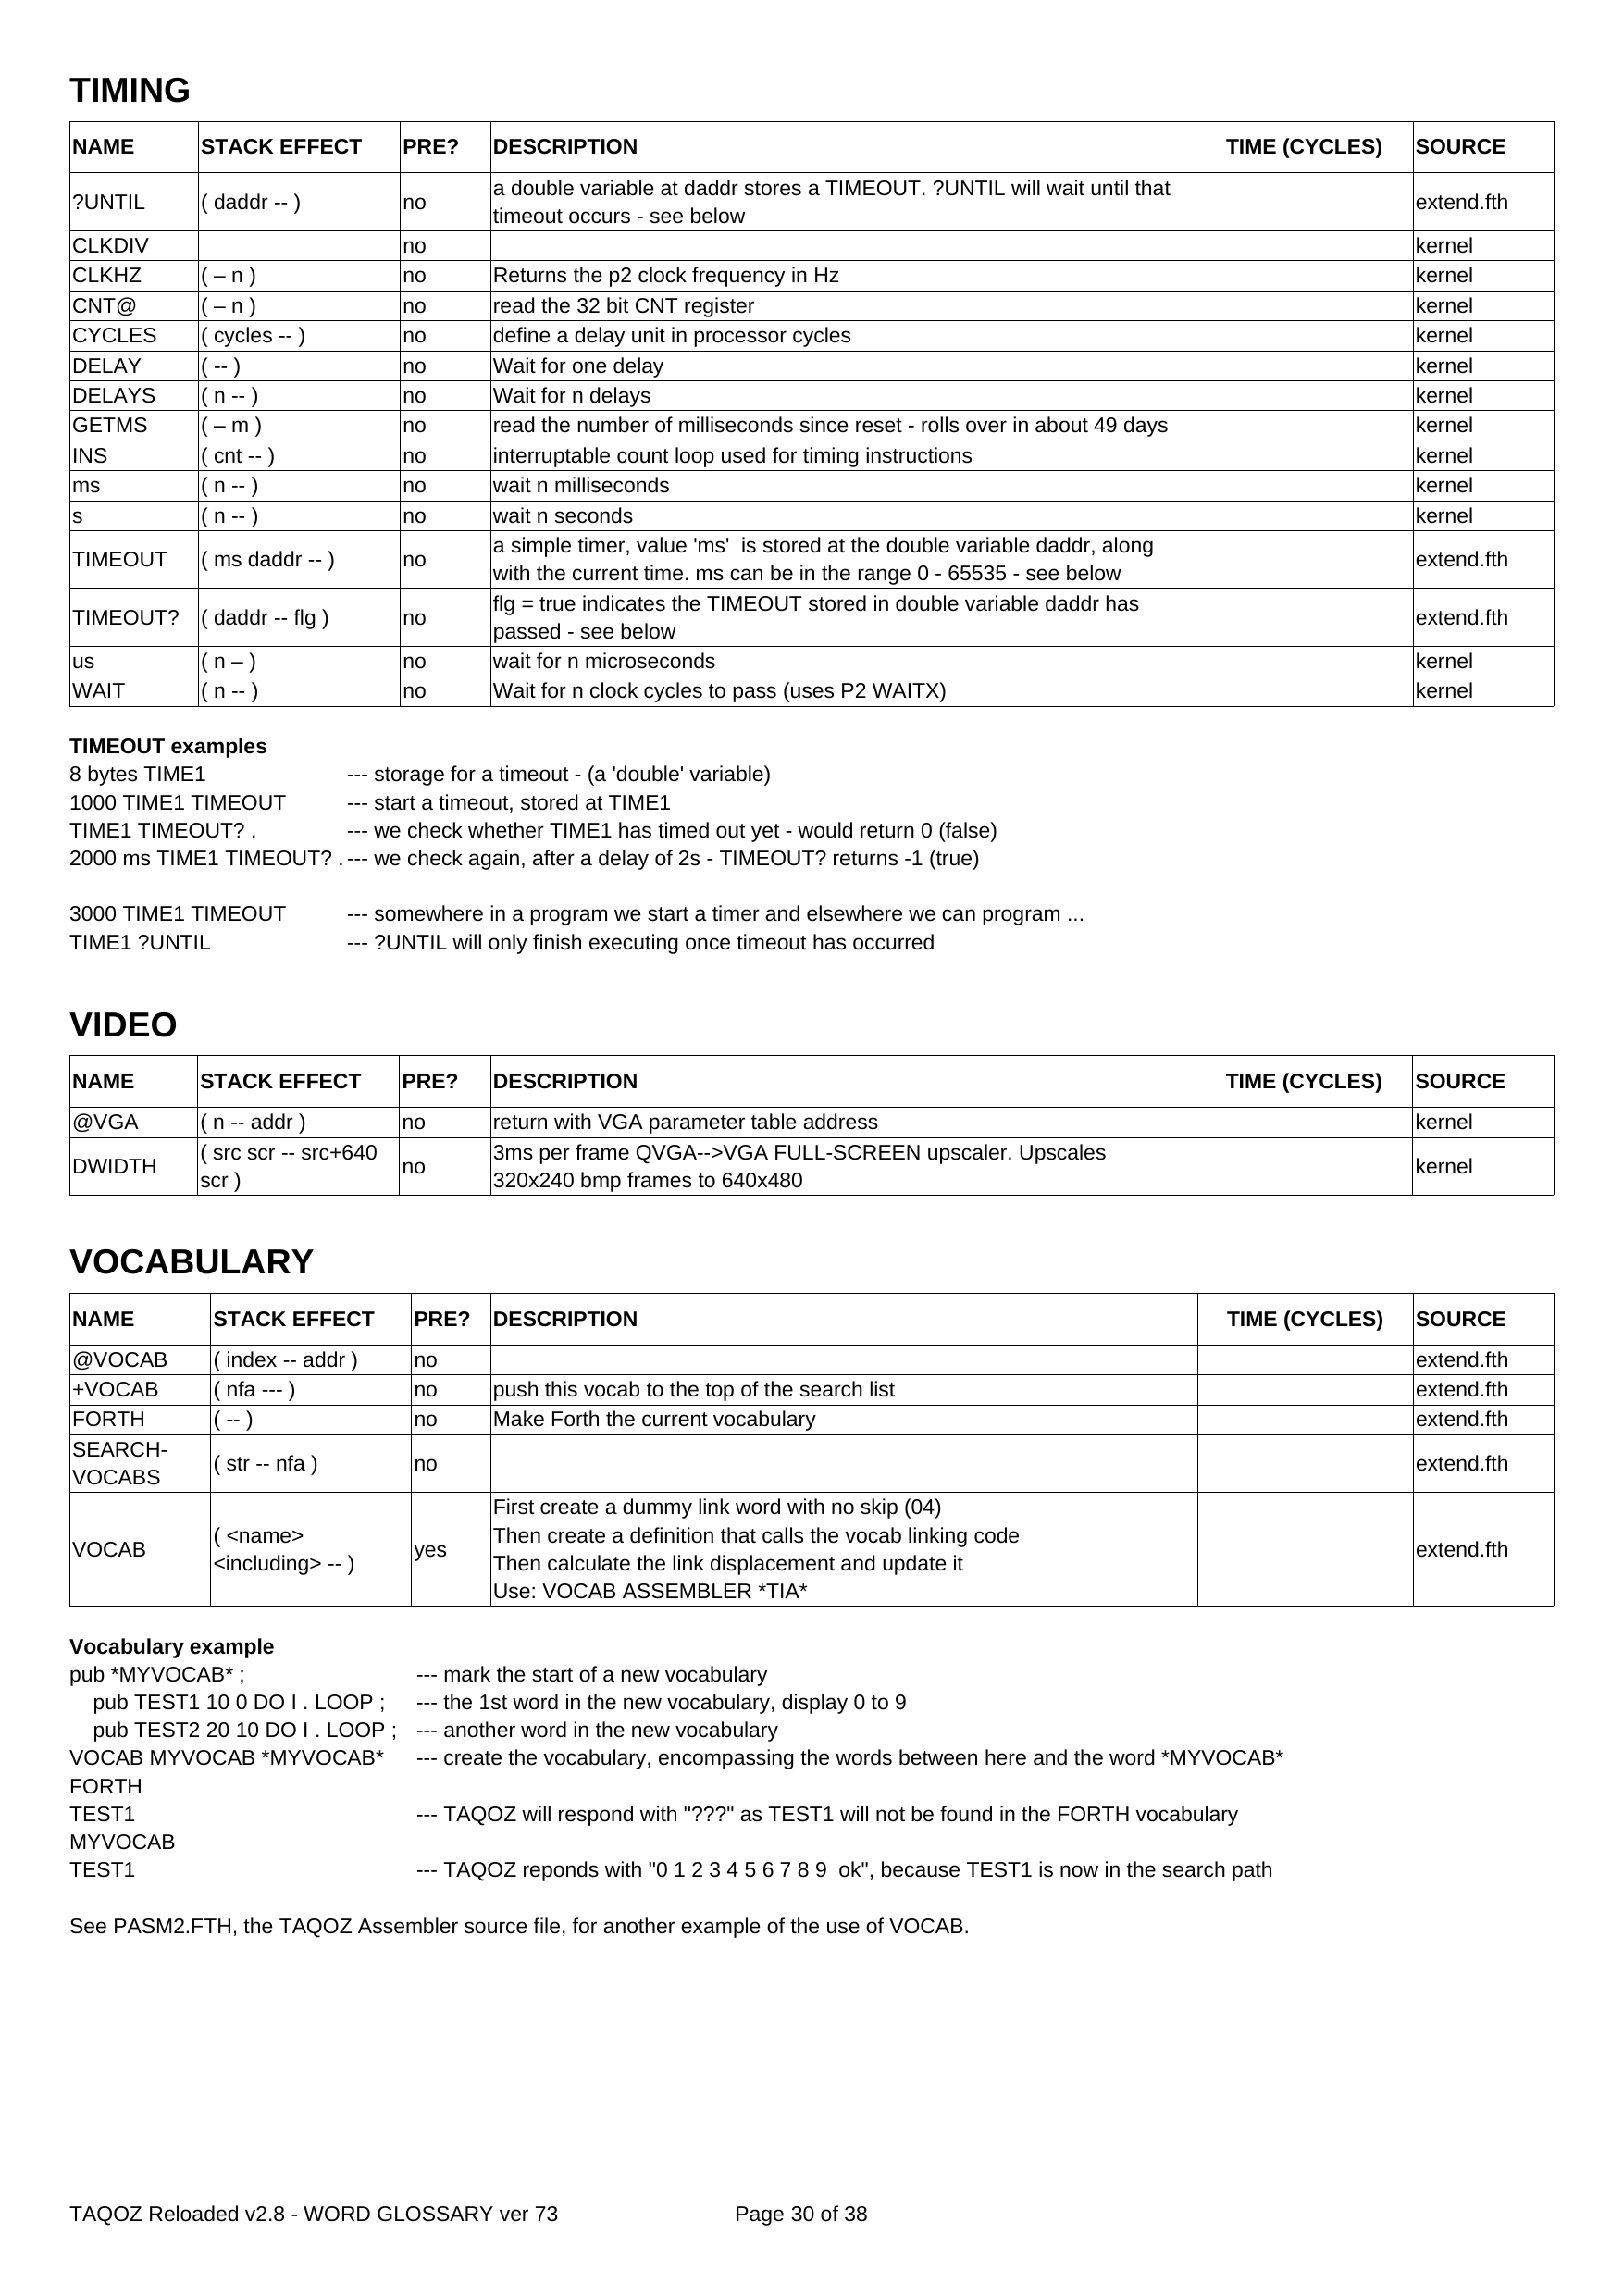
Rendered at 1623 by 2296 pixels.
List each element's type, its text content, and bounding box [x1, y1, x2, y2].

table_cell no [412, 1346, 490, 1374]
table_cell ( index -- addr ) [211, 1346, 411, 1374]
text pub TEST2 20 10 DO I . LOOP ; --- another word in the new vocabulary [69, 1718, 1554, 1742]
table_cell read the 32 bit CNT register [491, 292, 1196, 320]
table_cell wait for n microseconds [491, 647, 1196, 676]
table_cell kernel [1414, 411, 1554, 441]
table_cell @VGA [70, 1108, 197, 1136]
table_cell [491, 1346, 1197, 1374]
table_cell kernel [1414, 381, 1554, 410]
table_cell [1196, 1138, 1412, 1195]
table_header SOURCE [1413, 1056, 1554, 1107]
table_cell [1196, 531, 1413, 588]
table_cell kernel [1414, 676, 1554, 706]
table_cell no [412, 1375, 490, 1404]
table_cell extend.fth [1414, 173, 1554, 230]
text 2000 ms TIME1 TIMEOUT? . --- we check again, after a delay of 2s - TIMEOUT? returns -1 (true) [69, 846, 1554, 870]
table_cell WAIT [70, 676, 198, 706]
table_cell [1198, 1375, 1413, 1404]
table_cell ?UNTIL [70, 173, 198, 230]
table_cell flg = true indicates the TIMEOUT stored in double variable daddr has passed - see below [491, 589, 1196, 646]
table_header DESCRIPTION [491, 1294, 1197, 1345]
table_header PRE? [400, 1056, 490, 1107]
table_cell CLKHZ [70, 261, 198, 291]
table_cell kernel [1414, 292, 1554, 320]
table_cell kernel [1414, 502, 1554, 530]
table_cell [1198, 1493, 1413, 1606]
table_cell wait n seconds [491, 502, 1196, 530]
table_cell Wait for n clock cycles to pass (uses P2 WAITX) [491, 676, 1196, 706]
table_cell no [401, 411, 490, 441]
table_cell VOCAB [70, 1493, 210, 1606]
table_cell CNT@ [70, 292, 198, 320]
subtitle TIMING [69, 69, 1554, 109]
table_cell [1198, 1406, 1413, 1434]
table_cell extend.fth [1414, 1346, 1554, 1374]
table_cell ( -- ) [211, 1406, 411, 1434]
table_cell ( src scr -- src+640 scr ) [198, 1138, 399, 1195]
text TEST1 --- TAQOZ reponds with "0 1 2 3 4 5 6 7 8 9 ok", because TEST1 is now in the search path [69, 1857, 1554, 1881]
table_cell Returns the p2 clock frequency in Hz [491, 261, 1196, 291]
table_cell [1196, 589, 1413, 646]
table_cell no [401, 531, 490, 588]
table_cell [1196, 411, 1413, 441]
table_cell [1196, 1108, 1412, 1136]
table_cell no [401, 381, 490, 410]
table_header PRE? [401, 122, 490, 172]
table_cell [1198, 1435, 1413, 1492]
table_cell ( n -- ) [199, 676, 400, 706]
text 1000 TIME1 TIMEOUT --- start a timeout, stored at TIME1 [69, 789, 1554, 814]
text TIME1 TIMEOUT? . --- we check whether TIME1 has timed out yet - would return 0 (false) [69, 818, 1554, 842]
table_cell TIMEOUT? [70, 589, 198, 646]
table_header TIME (CYCLES) [1196, 122, 1413, 172]
table_cell Wait for one delay [491, 352, 1196, 380]
text TEST1 --- TAQOZ will respond with "???" as TEST1 will not be found in the FORTH vocabulary [69, 1802, 1554, 1826]
text TIMEOUT examples [69, 734, 1554, 758]
table_cell ms [70, 471, 198, 501]
table_cell ( n – ) [199, 647, 400, 676]
table_cell read the number of milliseconds since reset - rolls over in about 49 days [491, 411, 1196, 441]
table_cell extend.fth [1414, 1435, 1554, 1492]
table_cell [1196, 321, 1413, 350]
table_header TIME (CYCLES) [1198, 1294, 1413, 1345]
table_cell kernel [1414, 471, 1554, 501]
table_cell no [400, 1108, 490, 1136]
table_cell no [401, 676, 490, 706]
table_cell FORTH [70, 1406, 210, 1434]
table_cell [1196, 173, 1413, 230]
table_header DESCRIPTION [491, 122, 1196, 172]
table_cell kernel [1413, 1138, 1554, 1195]
table_cell [1196, 676, 1413, 706]
table_cell define a delay unit in processor cycles [491, 321, 1196, 350]
table_cell no [412, 1406, 490, 1434]
table_cell kernel [1414, 352, 1554, 380]
table_cell ( ms daddr -- ) [199, 531, 400, 588]
text FORTH [69, 1774, 1554, 1798]
table_cell kernel [1414, 321, 1554, 350]
table_cell Wait for n delays [491, 381, 1196, 410]
table_cell ( daddr -- flg ) [199, 589, 400, 646]
table_cell no [401, 261, 490, 291]
text VOCAB MYVOCAB *MYVOCAB* --- create the vocabulary, encompassing the words between here and the word *MYVOCAB* [69, 1745, 1554, 1770]
table_cell no [401, 471, 490, 501]
text MYVOCAB [69, 1830, 1554, 1854]
table_cell no [412, 1435, 490, 1492]
table_cell +VOCAB [70, 1375, 210, 1404]
table_cell return with VGA parameter table address [491, 1108, 1196, 1136]
table_cell 3ms per frame QVGA-->VGA FULL-SCREEN upscaler. Upscales 320x240 bmp frames to 640x480 [491, 1138, 1196, 1195]
table_cell DELAY [70, 352, 198, 380]
table_cell [1196, 441, 1413, 470]
table_cell us [70, 647, 198, 676]
table_cell no [401, 321, 490, 350]
table_cell no [401, 441, 490, 470]
table_cell ( str -- nfa ) [211, 1435, 411, 1492]
table_header STACK EFFECT [211, 1294, 411, 1345]
table_cell push this vocab to the top of the search list [491, 1375, 1197, 1404]
table_header PRE? [412, 1294, 490, 1345]
table_cell CYCLES [70, 321, 198, 350]
table_cell kernel [1414, 261, 1554, 291]
table_cell extend.fth [1414, 1406, 1554, 1434]
table_cell SEARCH-VOCABS [70, 1435, 210, 1492]
table_header DESCRIPTION [491, 1056, 1196, 1107]
table_cell no [401, 589, 490, 646]
table_cell extend.fth [1414, 531, 1554, 588]
table_cell [1196, 647, 1413, 676]
table_cell ( n -- ) [199, 381, 400, 410]
table_cell ( – m ) [199, 411, 400, 441]
table_cell ( -- ) [199, 352, 400, 380]
text 8 bytes TIME1 --- storage for a timeout - (a 'double' variable) [69, 762, 1554, 786]
table_cell yes [412, 1493, 490, 1606]
table_cell kernel [1414, 647, 1554, 676]
table_header SOURCE [1414, 122, 1554, 172]
table_cell a simple timer, value 'ms' is stored at the double variable daddr, along with the current time. ms can be in the range 0 - 65535 - see below [491, 531, 1196, 588]
table_cell no [401, 647, 490, 676]
text Vocabulary example [69, 1634, 1554, 1658]
table_cell [1196, 502, 1413, 530]
table_cell no [400, 1138, 490, 1195]
table_header NAME [70, 1294, 210, 1345]
table_header TIME (CYCLES) [1196, 1056, 1412, 1107]
table_cell kernel [1414, 231, 1554, 260]
table_cell INS [70, 441, 198, 470]
subtitle VIDEO [69, 1004, 1554, 1044]
table_cell no [401, 173, 490, 230]
table_cell extend.fth [1414, 1493, 1554, 1606]
table_cell [1196, 471, 1413, 501]
table_cell CLKDIV [70, 231, 198, 260]
table_cell s [70, 502, 198, 530]
text pub TEST1 10 0 DO I . LOOP ; --- the 1st word in the new vocabulary, display 0 to 9 [69, 1690, 1554, 1714]
table_header STACK EFFECT [199, 122, 400, 172]
table_cell [1196, 381, 1413, 410]
table_cell [1196, 231, 1413, 260]
subtitle VOCABULARY [69, 1241, 1554, 1281]
table_cell a double variable at daddr stores a TIMEOUT. ?UNTIL will wait until that timeout occurs - see below [491, 173, 1196, 230]
table_cell extend.fth [1414, 589, 1554, 646]
table_cell TIMEOUT [70, 531, 198, 588]
table_cell ( n -- ) [199, 502, 400, 530]
table_cell GETMS [70, 411, 198, 441]
text See PASM2.FTH, the TAQOZ Assembler source file, for another example of the use of VOCAB. [69, 1914, 1554, 1938]
table_header SOURCE [1414, 1294, 1554, 1345]
table_cell no [401, 352, 490, 380]
table_header NAME [70, 122, 198, 172]
table_cell ( nfa --- ) [211, 1375, 411, 1404]
table_header STACK EFFECT [198, 1056, 399, 1107]
table_cell ( n -- addr ) [198, 1108, 399, 1136]
table_cell ( – n ) [199, 261, 400, 291]
table_cell extend.fth [1414, 1375, 1554, 1404]
table_cell [491, 1435, 1197, 1492]
table_cell kernel [1413, 1108, 1554, 1136]
table_cell DWIDTH [70, 1138, 197, 1195]
table_cell [1196, 292, 1413, 320]
table_cell [491, 231, 1196, 260]
text 3000 TIME1 TIMEOUT --- somewhere in a program we start a timer and elsewhere we can program ... [69, 901, 1554, 926]
table_cell ( <name> <including> -- ) [211, 1493, 411, 1606]
table_cell DELAYS [70, 381, 198, 410]
table_cell ( n -- ) [199, 471, 400, 501]
table_cell ( daddr -- ) [199, 173, 400, 230]
table_cell ( cnt -- ) [199, 441, 400, 470]
table_cell kernel [1414, 441, 1554, 470]
table_cell interruptable count loop used for timing instructions [491, 441, 1196, 470]
table_cell ( cycles -- ) [199, 321, 400, 350]
table_cell First create a dummy link word with no skip (04) Then create a definition that calls the vocab linking code Then calculate the link displacement and update it Use: VOCAB ASSEMBLER *TIA* [491, 1493, 1197, 1606]
table_cell [199, 231, 400, 260]
table_cell ( – n ) [199, 292, 400, 320]
table_cell [1196, 352, 1413, 380]
table_cell Make Forth the current vocabulary [491, 1406, 1197, 1434]
table_header NAME [70, 1056, 197, 1107]
text pub *MYVOCAB* ; --- mark the start of a new vocabulary [69, 1662, 1554, 1686]
table_cell @VOCAB [70, 1346, 210, 1374]
table_cell no [401, 231, 490, 260]
table_cell wait n milliseconds [491, 471, 1196, 501]
table_cell no [401, 502, 490, 530]
text TIME1 ?UNTIL --- ?UNTIL will only finish executing once timeout has occurred [69, 929, 1554, 954]
table_cell [1196, 261, 1413, 291]
table_cell [1198, 1346, 1413, 1374]
table_cell no [401, 292, 490, 320]
